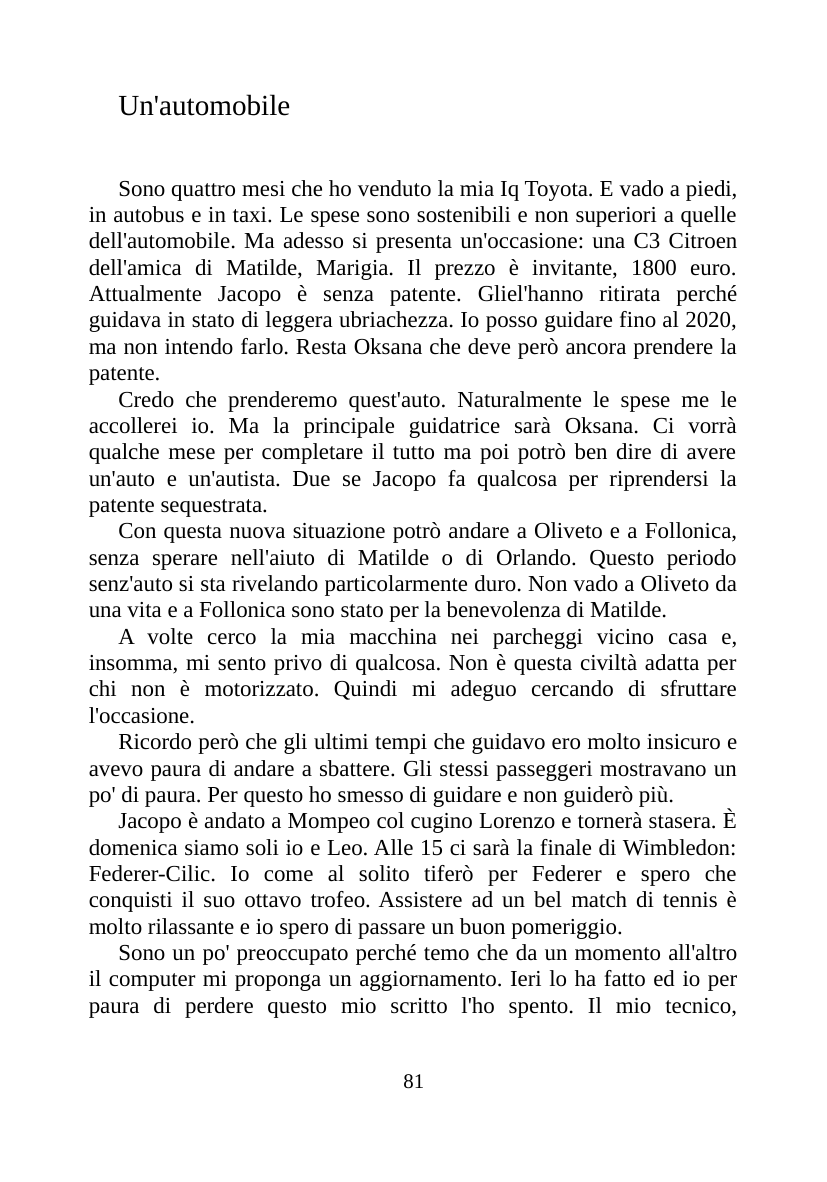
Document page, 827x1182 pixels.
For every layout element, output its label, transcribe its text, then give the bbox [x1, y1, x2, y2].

text A volte cerco la mia macchina nei parcheggi vicino casa e, insomma, mi sento privo di qualcosa. Non è questa civiltà adatta per chi non è motorizzato. Quindi mi adeguo cercando di sfruttare l'occasione. [88, 623, 738, 728]
text Credo che prenderemo quest'auto. Naturalmente le spese me le accollerei io. Ma la principale guidatrice sarà Oksana. Ci vorrà qualche mese per completare il tutto ma poi potrò ben dire di avere un'auto e un'autista. Due se Jacopo fa qualcosa per riprendersi la patente sequestrata. [88, 386, 738, 517]
text Con questa nuova situazione potrò andare a Oliveto e a Follonica, senza sperare nell'aiuto di Matilde o di Orlando. Questo periodo senz'auto si sta rivelando particolarmente duro. Non vado a Oliveto da una vita e a Follonica sono stato per la benevolenza di Matilde. [88, 517, 738, 623]
subtitle Un'automobile [88, 88, 738, 122]
text Ricordo però che gli ultimi tempi che guidavo ero molto insicuro e avevo paura di andare a sbattere. Gli stessi passeggeri mostravano un po' di paura. Per questo ho smesso di guidare e non guiderò più. [88, 728, 738, 807]
text Sono un po' preoccupato perché temo che da un momento all'altro il computer mi proponga un aggiornamento. Ieri lo ha fatto ed io per paura di perdere questo mio scritto l'ho spento. Il mio tecnico, [88, 939, 738, 1018]
text Sono quattro mesi che ho venduto la mia Iq Toyota. E vado a piedi, in autobus e in taxi. Le spese sono sostenibili e non superiori a quelle dell'automobile. Ma adesso si presenta un'occasione: una C3 Citroen dell'amica di Matilde, Marigia. Il prezzo è invitante, 1800 euro. Attualmente Jacopo è senza patente. Gliel'hanno ritirata perché guidava in stato di leggera ubriachezza. Io posso guidare fino al 2020, ma non intendo farlo. Resta Oksana che deve però ancora prendere la patente. [88, 175, 738, 386]
text Jacopo è andato a Mompeo col cugino Lorenzo e tornerà stasera. È domenica siamo soli io e Leo. Alle 15 ci sarà la finale di Wimbledon: Federer-Cilic. Io come al solito tiferò per Federer e spero che conquisti il suo ottavo trofeo. Assistere ad un bel match di tennis è molto rilassante e io spero di passare un buon pomeriggio. [88, 807, 738, 939]
